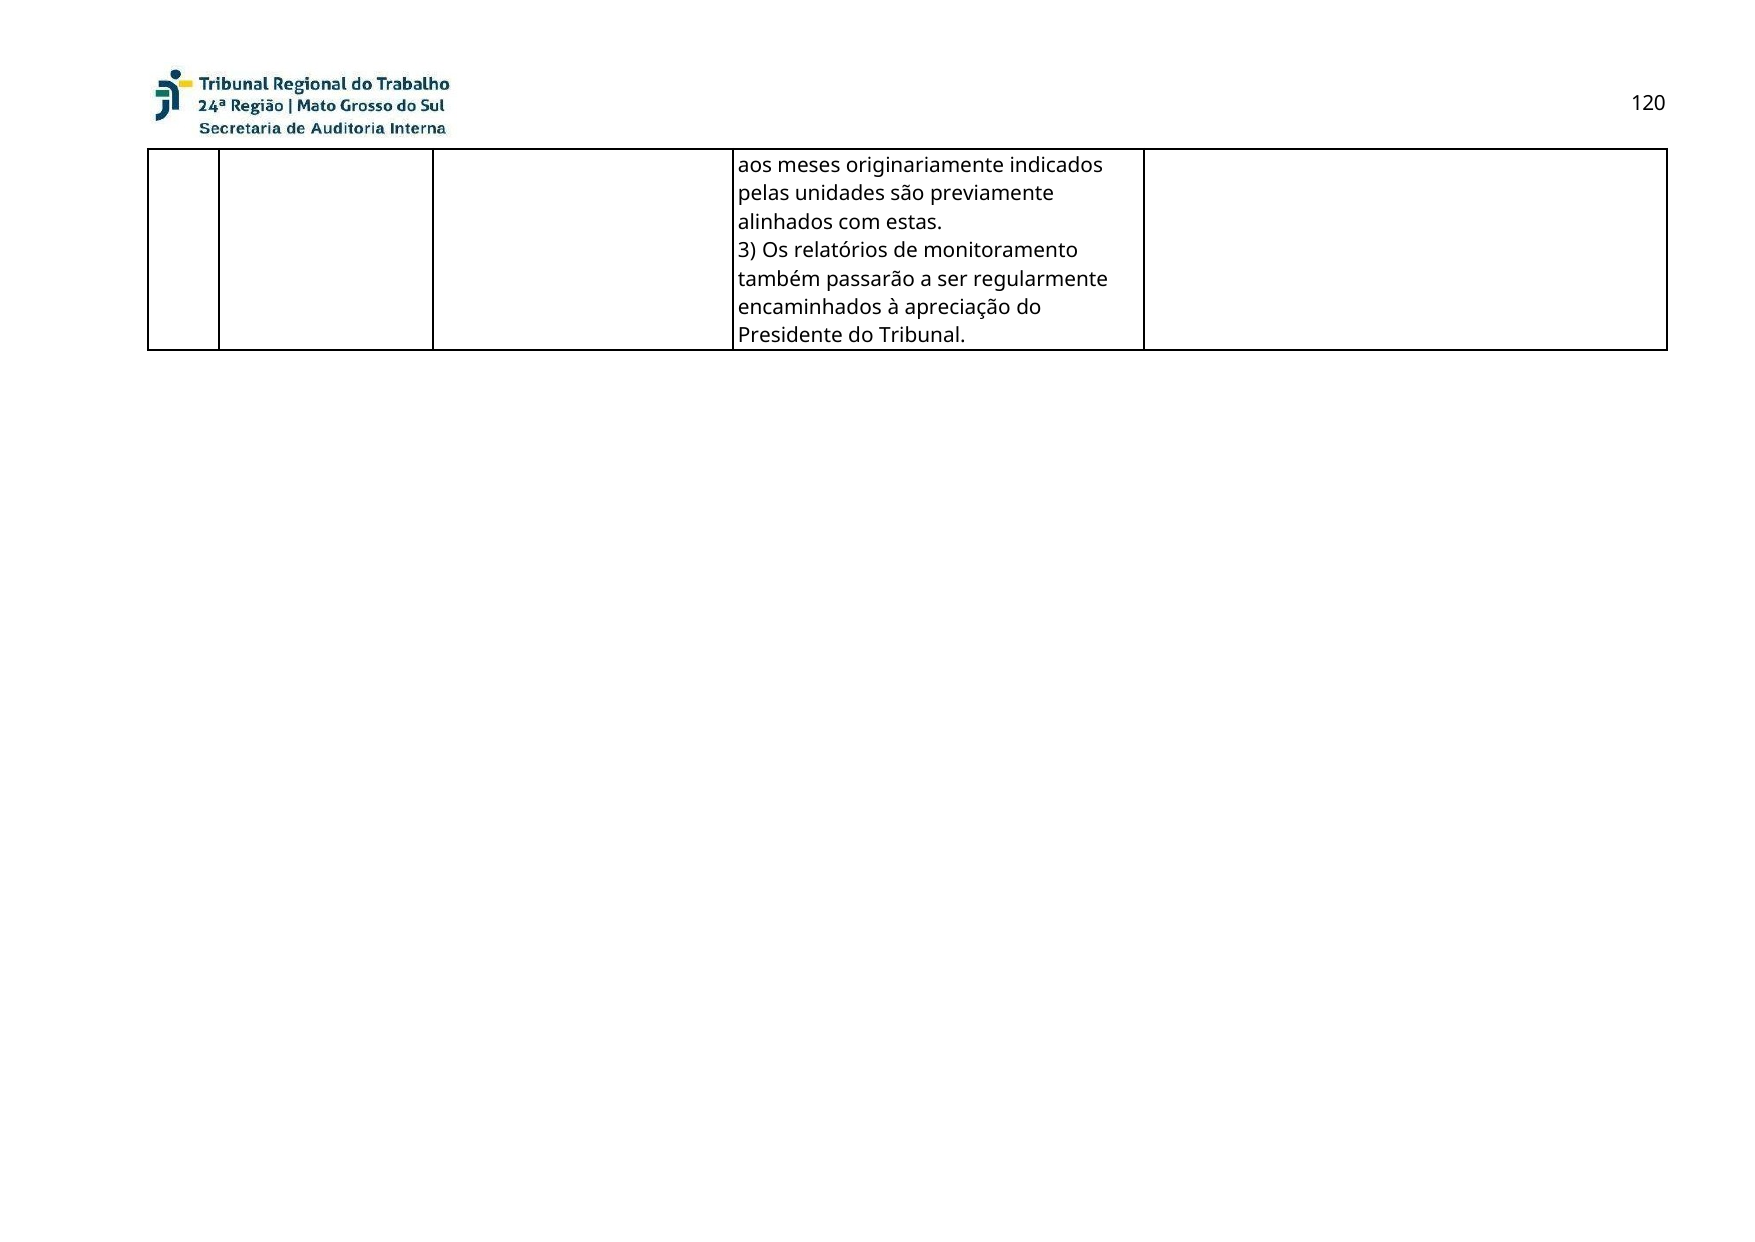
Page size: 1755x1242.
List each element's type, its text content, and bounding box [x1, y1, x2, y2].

table_header [1145, 150, 1666, 349]
table_header [149, 150, 218, 349]
table_header [434, 150, 732, 349]
table_header aos meses originariamente indicados pelas unidades são previamente alinhados com estas. Os relatórios de monitoramento também passarão a ser regularmente encaminhados à apreciação do Presidente do Tribunal. [734, 150, 1143, 349]
table_header [220, 150, 432, 349]
